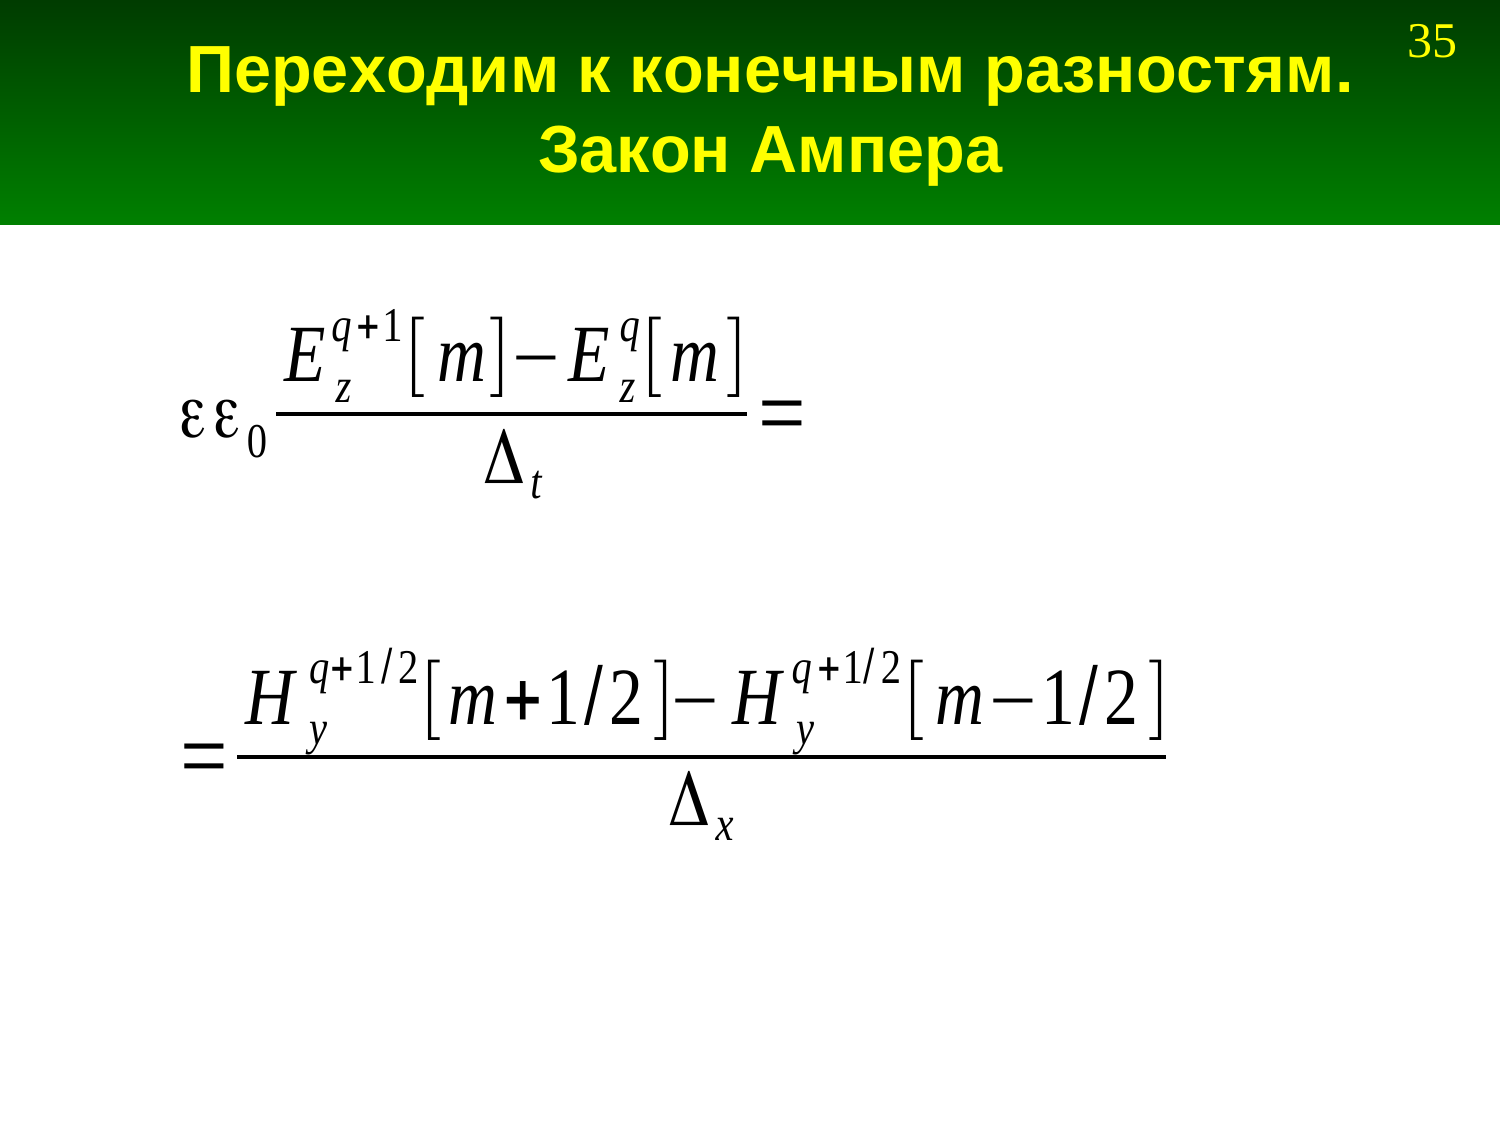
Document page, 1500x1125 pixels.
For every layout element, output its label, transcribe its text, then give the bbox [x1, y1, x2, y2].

title Переходим к конечным разностям. Закон Ампера [100, 0, 1441, 249]
chart [160, 637, 1186, 854]
chart [162, 295, 825, 512]
